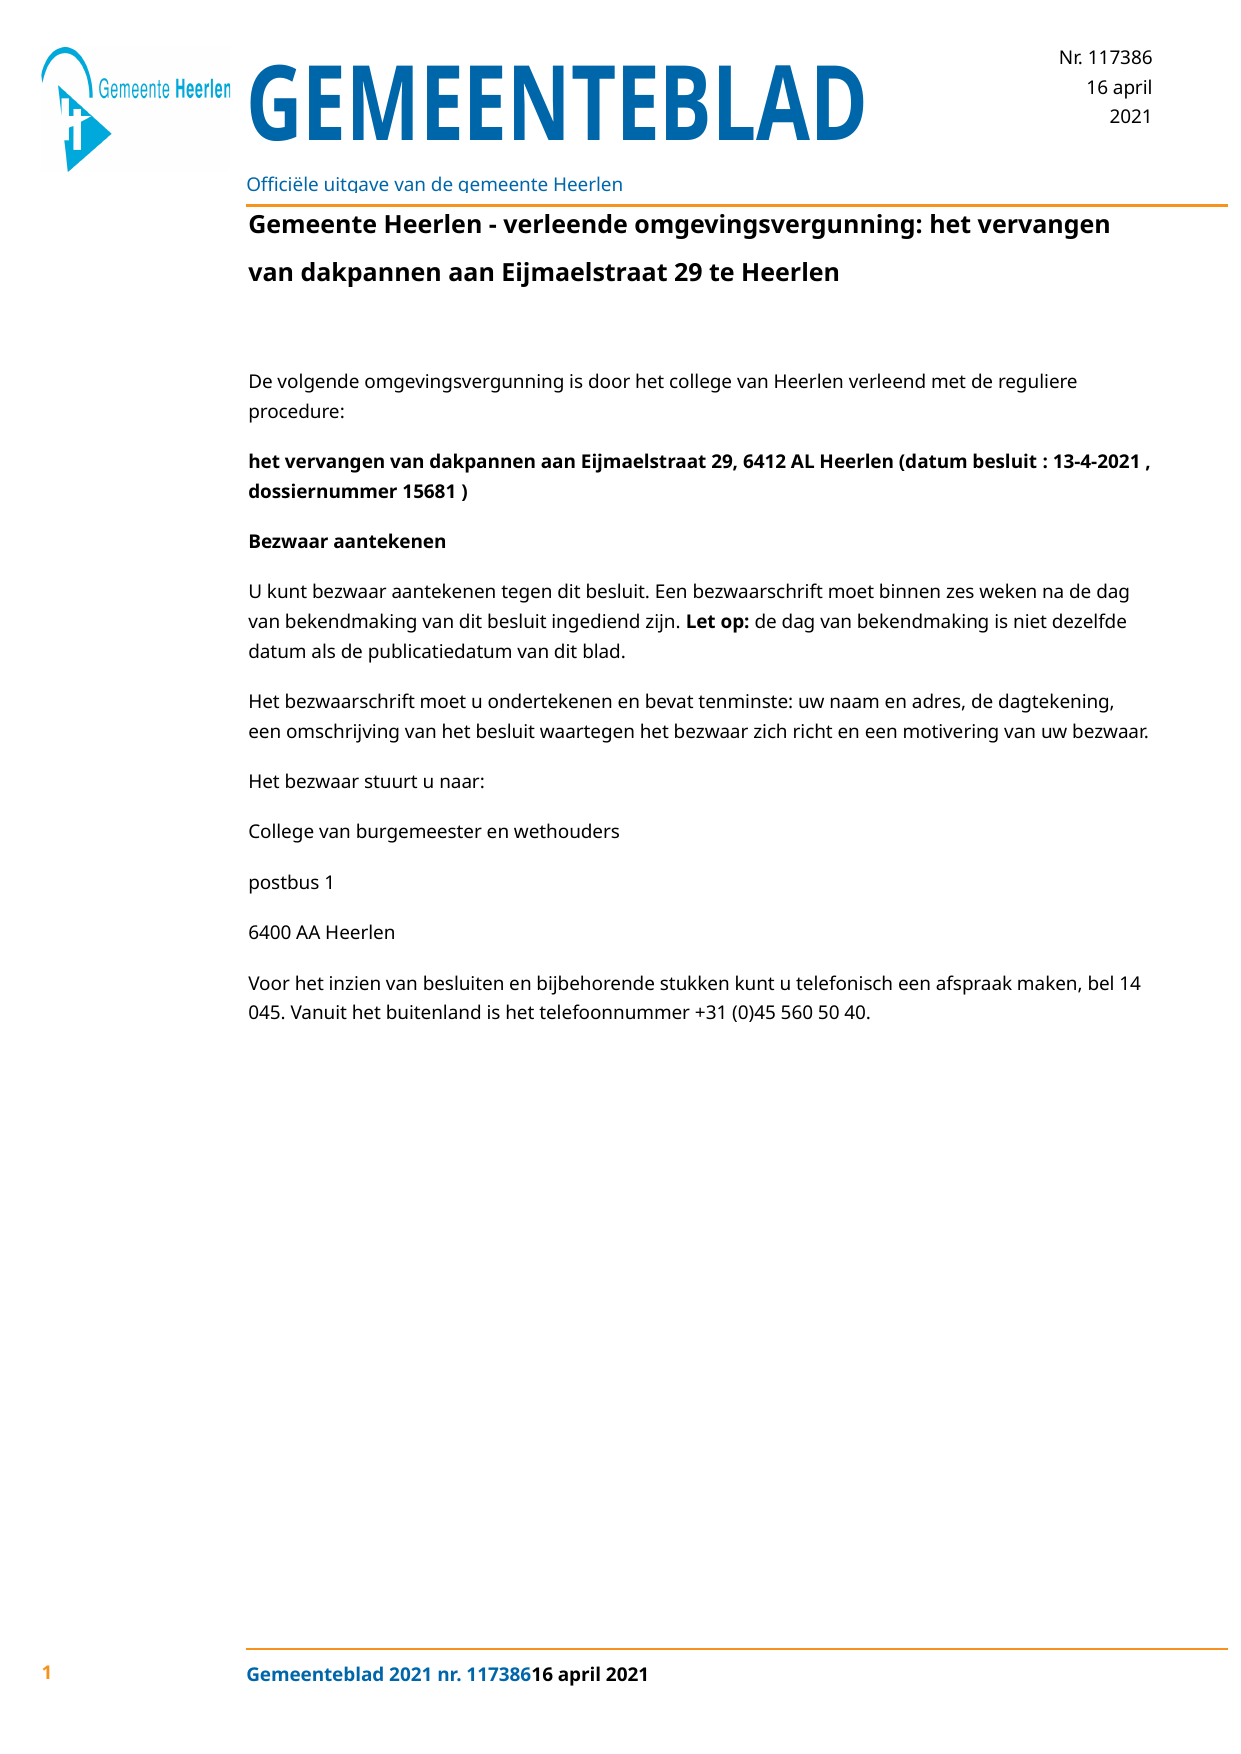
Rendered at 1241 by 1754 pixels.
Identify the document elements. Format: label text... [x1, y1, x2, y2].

text Het bezwaarschrift moet u ondertekenen en bevat tenminste: uw naam en adres, de dagtekening, een omschrijving van het besluit waartegen het bezwaar zich richt en een motivering van uw bezwaar. [248, 688, 1152, 744]
text 6400 AA Heerlen [248, 919, 1152, 945]
text Gemeente Heerlen - verleende omgevingsvergunning: het vervangen van dakpannen aan Eijmaelstraat 29 te Heerlen [248, 207, 1152, 288]
text Het bezwaar stuurt u naar: [248, 768, 1152, 794]
picture [41, 47, 59, 70]
text U kunt bezwaar aantekenen tegen dit besluit. Een bezwaarschrift moet binnen zes weken na de dag van bekendmaking van dit besluit ingediend zijn. Let op: de dag van bekendmaking is niet dezelfde datum als de publicatiedatum van dit blad. [248, 579, 1152, 664]
text Bezwaar aantekenen [248, 528, 1152, 554]
text College van burgemeester en wethouders [248, 819, 1152, 844]
picture [41, 47, 231, 172]
text het vervangen van dakpannen aan Eijmaelstraat 29, 6412 AL Heerlen (datum besluit : 13-4-2021 , dossiernummer 15681 ) [248, 448, 1152, 504]
text De volgende omgevingsvergunning is door het college van Heerlen verleend met de reguliere procedure: [248, 368, 1152, 424]
text postbus 1 [248, 869, 1152, 895]
text Voor het inzien van besluiten en bijbehorende stukken kunt u telefonisch een afspraak maken, bel 14 045. Vanuit het buitenland is het telefoonnummer +31 (0)45 560 50 40. [248, 970, 1152, 1025]
